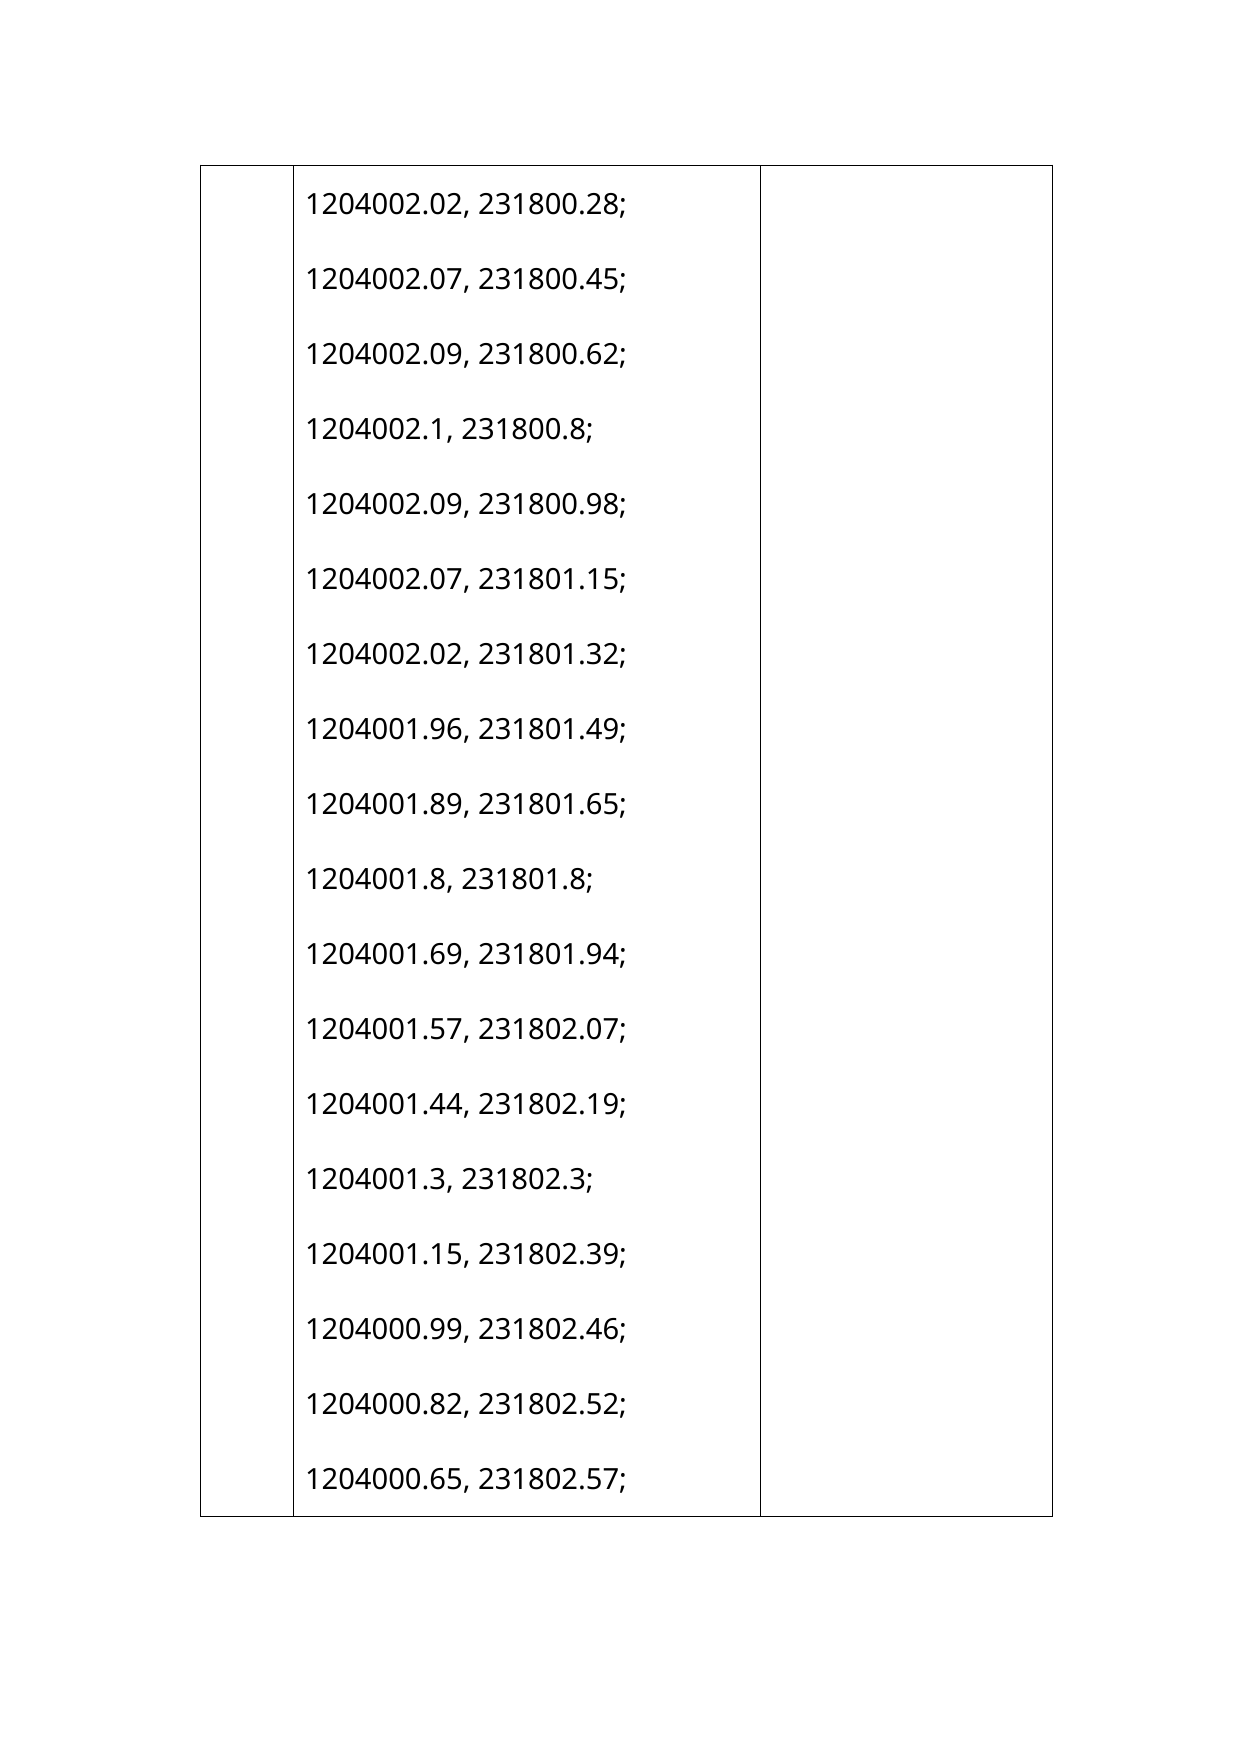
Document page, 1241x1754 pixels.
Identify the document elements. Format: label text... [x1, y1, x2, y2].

table_cell [201, 166, 293, 1516]
table_cell 1204002.02, 231800.28; 1204002.07, 231800.45; 1204002.09, 231800.62; 1204002.1, 231800.8; 1204002.09, 231800.98; 1204002.07, 231801.15; 1204002.02, 231801.32; 1204001.96, 231801.49; 1204001.89, 231801.65; 1204001.8, 231801.8; 1204001.69, 231801.94; 1204001.57, 231802.07; 1204001.44, 231802.19; 1204001.3, 231802.3; 1204001.15, 231802.39; 1204000.99, 231802.46; 1204000.82, 231802.52; 1204000.65, 231802.57; [294, 166, 760, 1516]
table_cell [761, 166, 1052, 1516]
